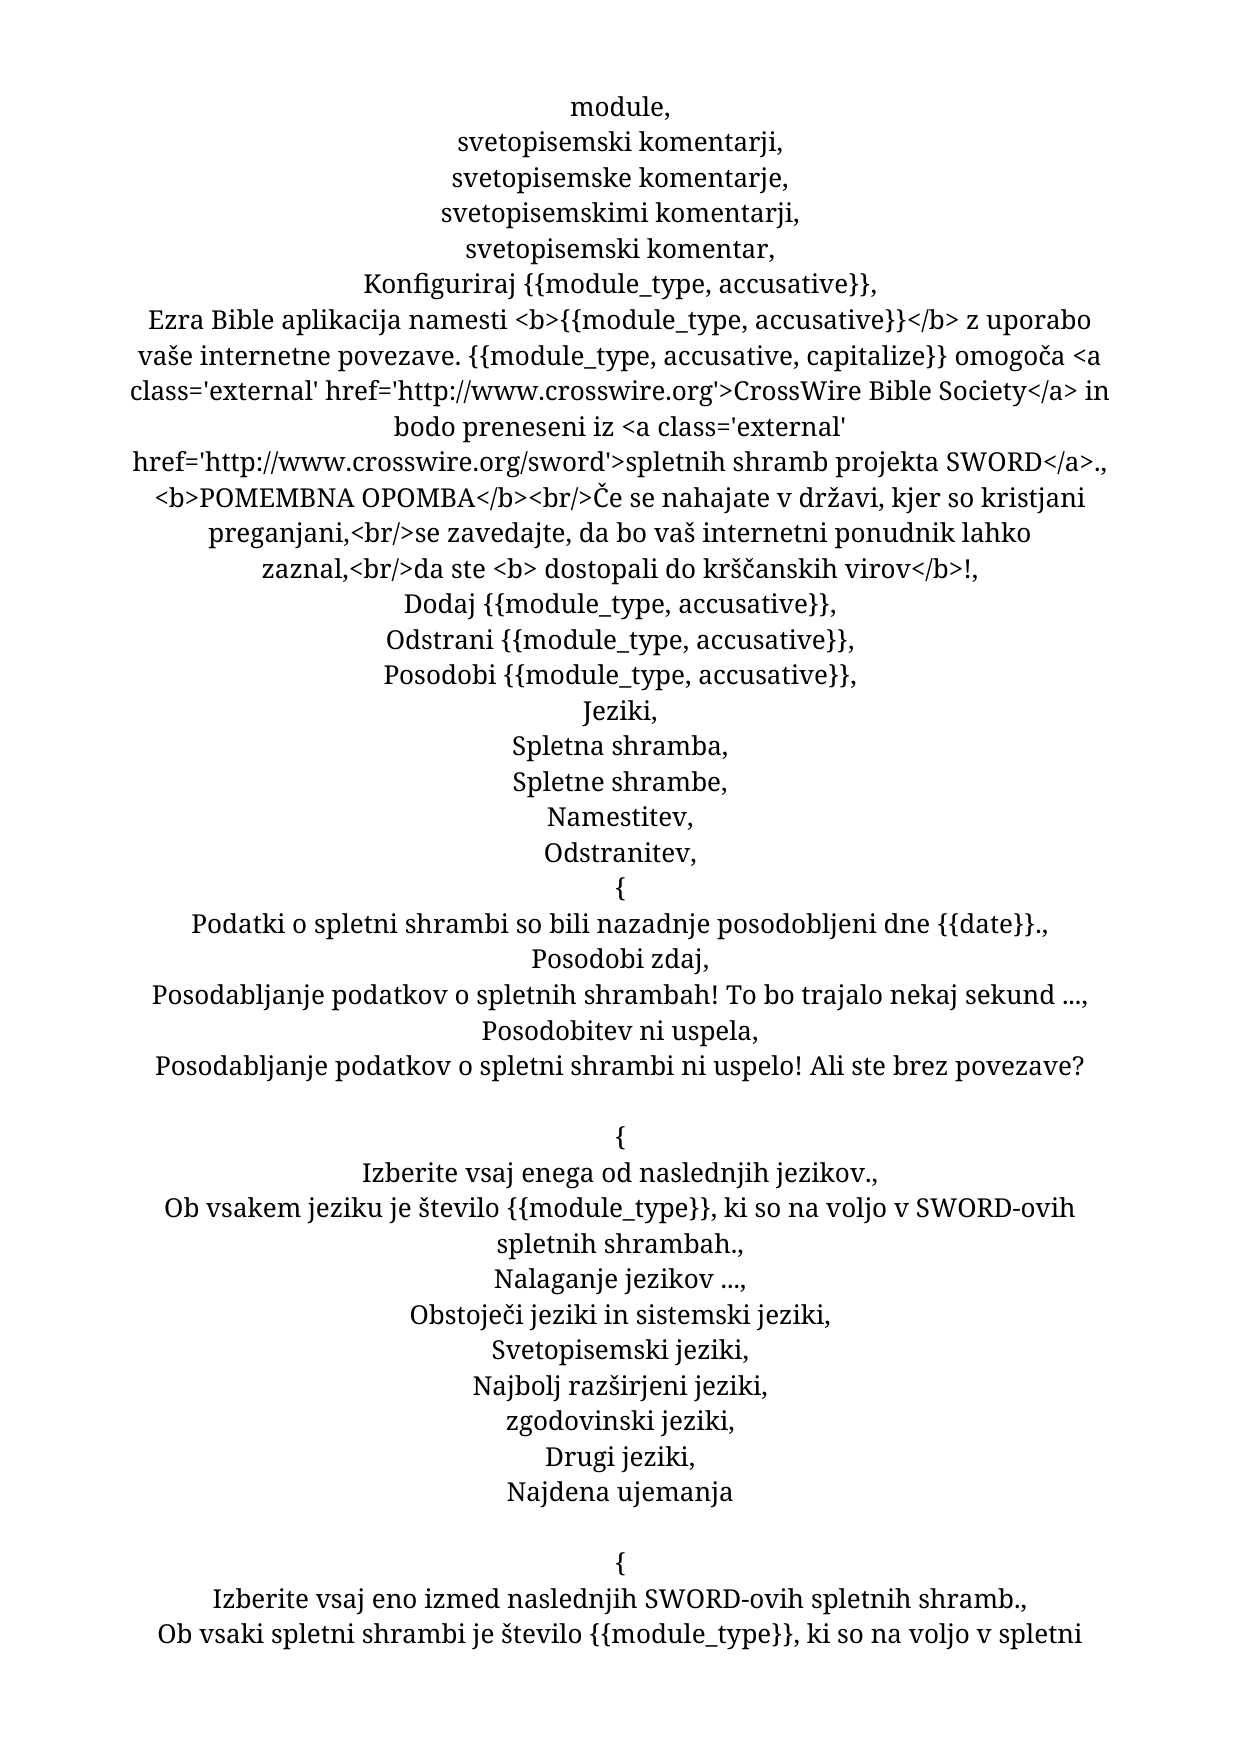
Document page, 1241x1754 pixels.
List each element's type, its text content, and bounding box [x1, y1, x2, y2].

text Posodobitev ni uspela, [118, 1012, 1122, 1048]
text Drugi jeziki, [118, 1438, 1122, 1474]
text Posodabljanje podatkov o spletni shrambi ni uspelo! Ali ste brez povezave? [118, 1048, 1122, 1083]
text <b>POMEMBNA OPOMBA</b><br/>Če se nahajate v državi, kjer so kristjani preganjani,<br/>se zavedajte, da bo vaš internetni ponudnik lahko zaznal,<br/>da ste <b> dostopali do krščanskih virov</b>!, [118, 479, 1122, 586]
text Posodabljanje podatkov o spletnih shrambah! To bo trajalo nekaj sekund ..., [118, 977, 1122, 1012]
text Konfiguriraj {{module_type, accusative}}, [118, 266, 1122, 302]
text Najbolj razširjeni jeziki, [118, 1367, 1122, 1403]
text Podatki o spletni shrambi so bili nazadnje posodobljeni dne {{date}}., [118, 906, 1122, 941]
text Dodaj {{module_type, accusative}}, [118, 586, 1122, 621]
text Nalaganje jezikov ..., [118, 1261, 1122, 1296]
text Posodobi {{module_type, accusative}}, [118, 657, 1122, 692]
text Ob vsaki spletni shrambi je število {{module_type}}, ki so na voljo v spletni [118, 1616, 1122, 1651]
text Svetopisemski jeziki, [118, 1332, 1122, 1367]
text Ob vsakem jeziku je število {{module_type}}, ki so na voljo v SWORD-ovih spletnih shrambah., [118, 1190, 1122, 1261]
text Odstranitev, [118, 834, 1122, 870]
text Izberite vsaj enega od naslednjih jezikov., [118, 1154, 1122, 1190]
text Spletna shramba, [118, 728, 1122, 763]
text { [118, 1545, 1122, 1580]
text Namestitev, [118, 799, 1122, 834]
text Ezra Bible aplikacija namesti <b>{{module_type, accusative}}</b> z uporabo vaše internetne povezave. {{module_type, accusative, capitalize}} omogoča <a class='external' href='http://www.crosswire.org'>CrossWire Bible Society</a> in bodo preneseni iz <a class='external' href='http://www.crosswire.org/sword'>spletnih shramb projekta SWORD</a>., [118, 302, 1122, 479]
text Jeziki, [118, 692, 1122, 728]
text Obstoječi jeziki in sistemski jeziki, [118, 1296, 1122, 1332]
text svetopisemski komentar, [118, 231, 1122, 266]
text Posodobi zdaj, [118, 941, 1122, 977]
text Izberite vsaj eno izmed naslednjih SWORD-ovih spletnih shramb., [118, 1580, 1122, 1616]
text Spletne shrambe, [118, 763, 1122, 799]
text zgodovinski jeziki, [118, 1403, 1122, 1438]
text svetopisemske komentarje, [118, 159, 1122, 195]
text svetopisemski komentarji, [118, 124, 1122, 159]
text Odstrani {{module_type, accusative}}, [118, 621, 1122, 657]
text { [118, 870, 1122, 906]
text module, [118, 88, 1122, 124]
text svetopisemskimi komentarji, [118, 195, 1122, 231]
text Najdena ujemanja [118, 1474, 1122, 1509]
text { [118, 1119, 1122, 1154]
